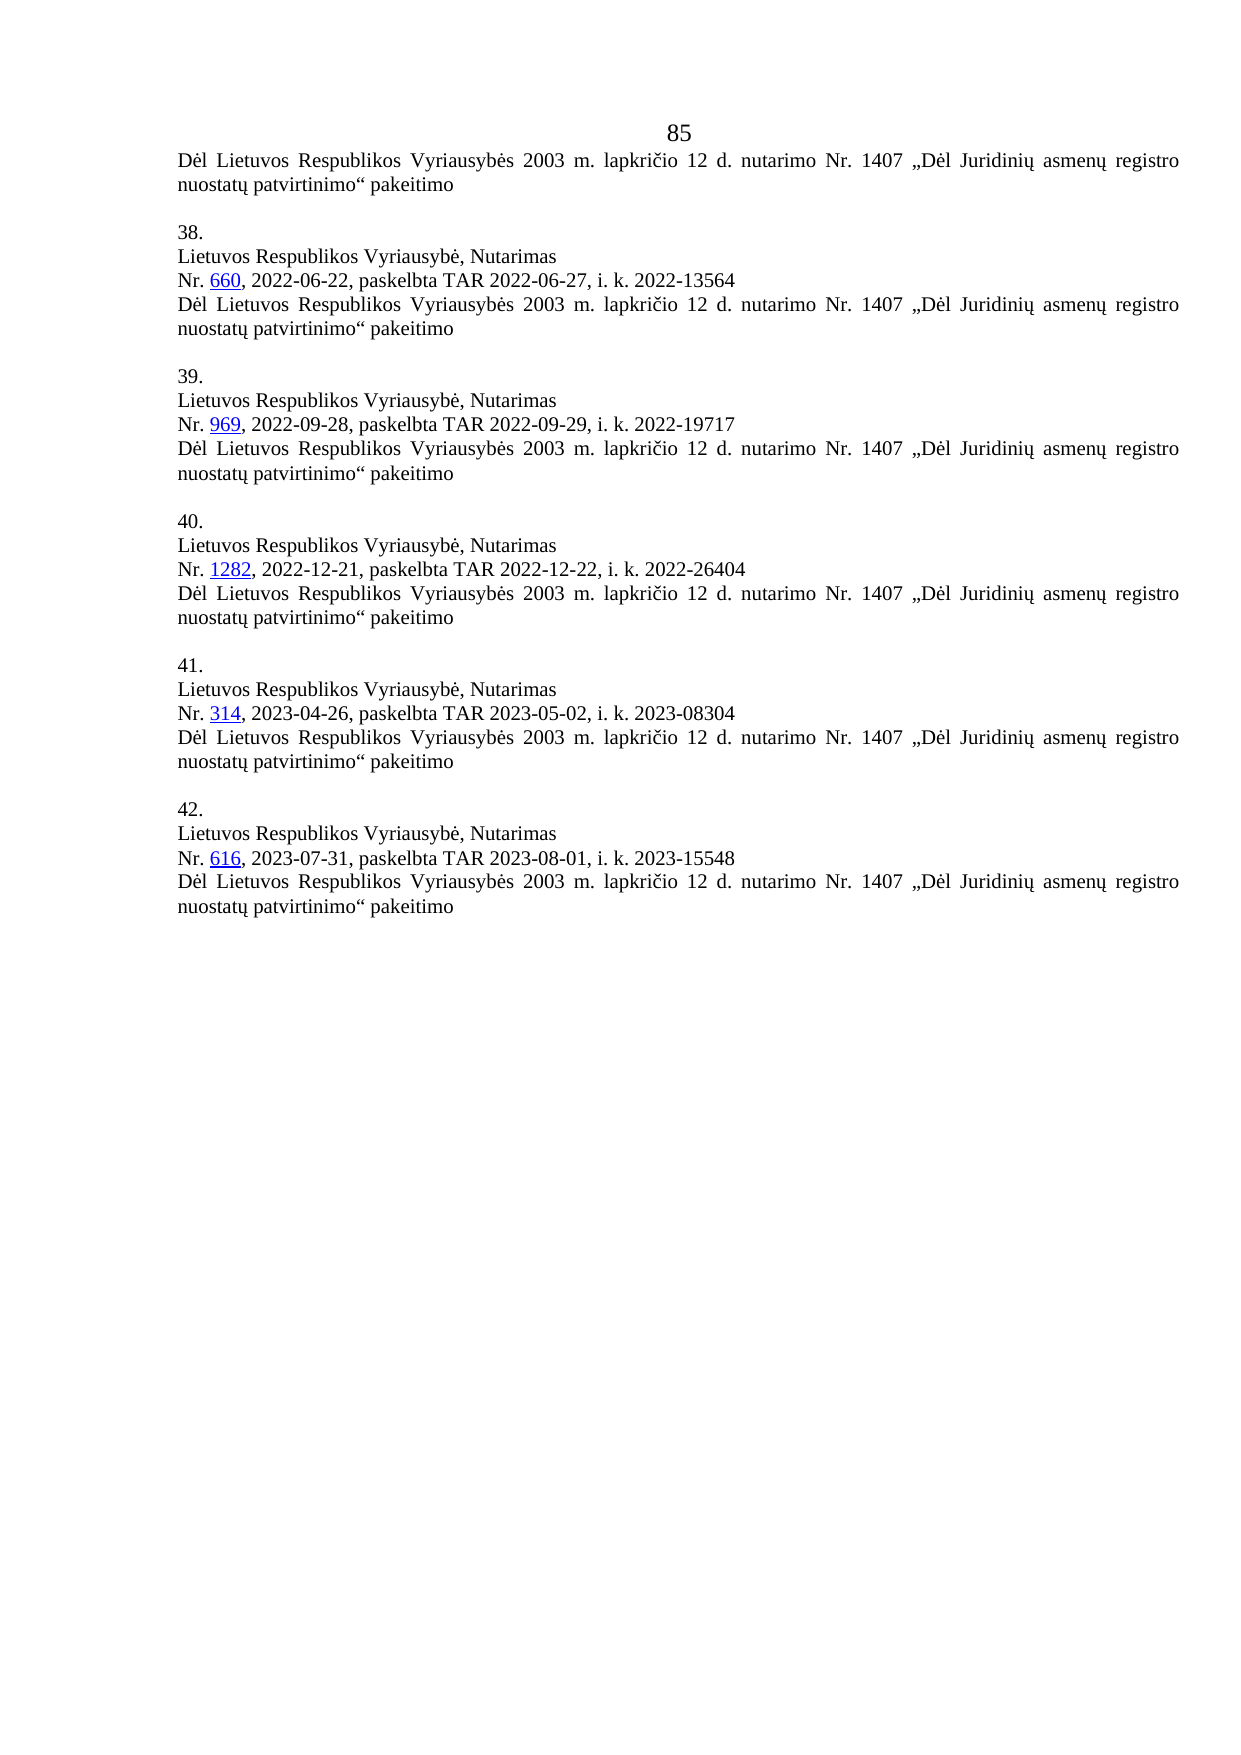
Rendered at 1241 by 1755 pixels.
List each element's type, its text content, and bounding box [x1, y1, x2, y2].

text Dėl Lietuvos Respublikos Vyriausybės 2003 m. lapkričio 12 d. nutarimo Nr. 1407 „Dėl Juridinių asmenų registro nuostatų patvirtinimo“ pakeitimo [177, 725, 1181, 773]
text Dėl Lietuvos Respublikos Vyriausybės 2003 m. lapkričio 12 d. nutarimo Nr. 1407 „Dėl Juridinių asmenų registro nuostatų patvirtinimo“ pakeitimo [177, 292, 1181, 340]
text Dėl Lietuvos Respublikos Vyriausybės 2003 m. lapkričio 12 d. nutarimo Nr. 1407 „Dėl Juridinių asmenų registro nuostatų patvirtinimo“ pakeitimo [177, 436, 1181, 484]
text Nr. 314, 2023-04-26, paskelbta TAR 2023-05-02, i. k. 2023-08304 [177, 701, 1181, 725]
text Nr. 660, 2022-06-22, paskelbta TAR 2022-06-27, i. k. 2022-13564 [177, 268, 1181, 292]
text 42. [177, 797, 1181, 821]
text 41. [177, 653, 1181, 677]
text 39. [177, 364, 1181, 388]
text Dėl Lietuvos Respublikos Vyriausybės 2003 m. lapkričio 12 d. nutarimo Nr. 1407 „Dėl Juridinių asmenų registro nuostatų patvirtinimo“ pakeitimo [177, 869, 1181, 918]
text Lietuvos Respublikos Vyriausybė, Nutarimas [177, 677, 1181, 701]
text Nr. 969, 2022-09-28, paskelbta TAR 2022-09-29, i. k. 2022-19717 [177, 412, 1181, 436]
text Nr. 1282, 2022-12-21, paskelbta TAR 2022-12-22, i. k. 2022-26404 [177, 557, 1181, 581]
text Lietuvos Respublikos Vyriausybė, Nutarimas [177, 533, 1181, 557]
text Lietuvos Respublikos Vyriausybė, Nutarimas [177, 388, 1181, 412]
text Dėl Lietuvos Respublikos Vyriausybės 2003 m. lapkričio 12 d. nutarimo Nr. 1407 „Dėl Juridinių asmenų registro nuostatų patvirtinimo“ pakeitimo [177, 581, 1181, 629]
text Dėl Lietuvos Respublikos Vyriausybės 2003 m. lapkričio 12 d. nutarimo Nr. 1407 „Dėl Juridinių asmenų registro nuostatų patvirtinimo“ pakeitimo [177, 148, 1181, 196]
text Nr. 616, 2023-07-31, paskelbta TAR 2023-08-01, i. k. 2023-15548 [177, 845, 1181, 869]
text 40. [177, 508, 1181, 533]
text 38. [177, 220, 1181, 244]
text Lietuvos Respublikos Vyriausybė, Nutarimas [177, 244, 1181, 268]
text Lietuvos Respublikos Vyriausybė, Nutarimas [177, 821, 1181, 845]
